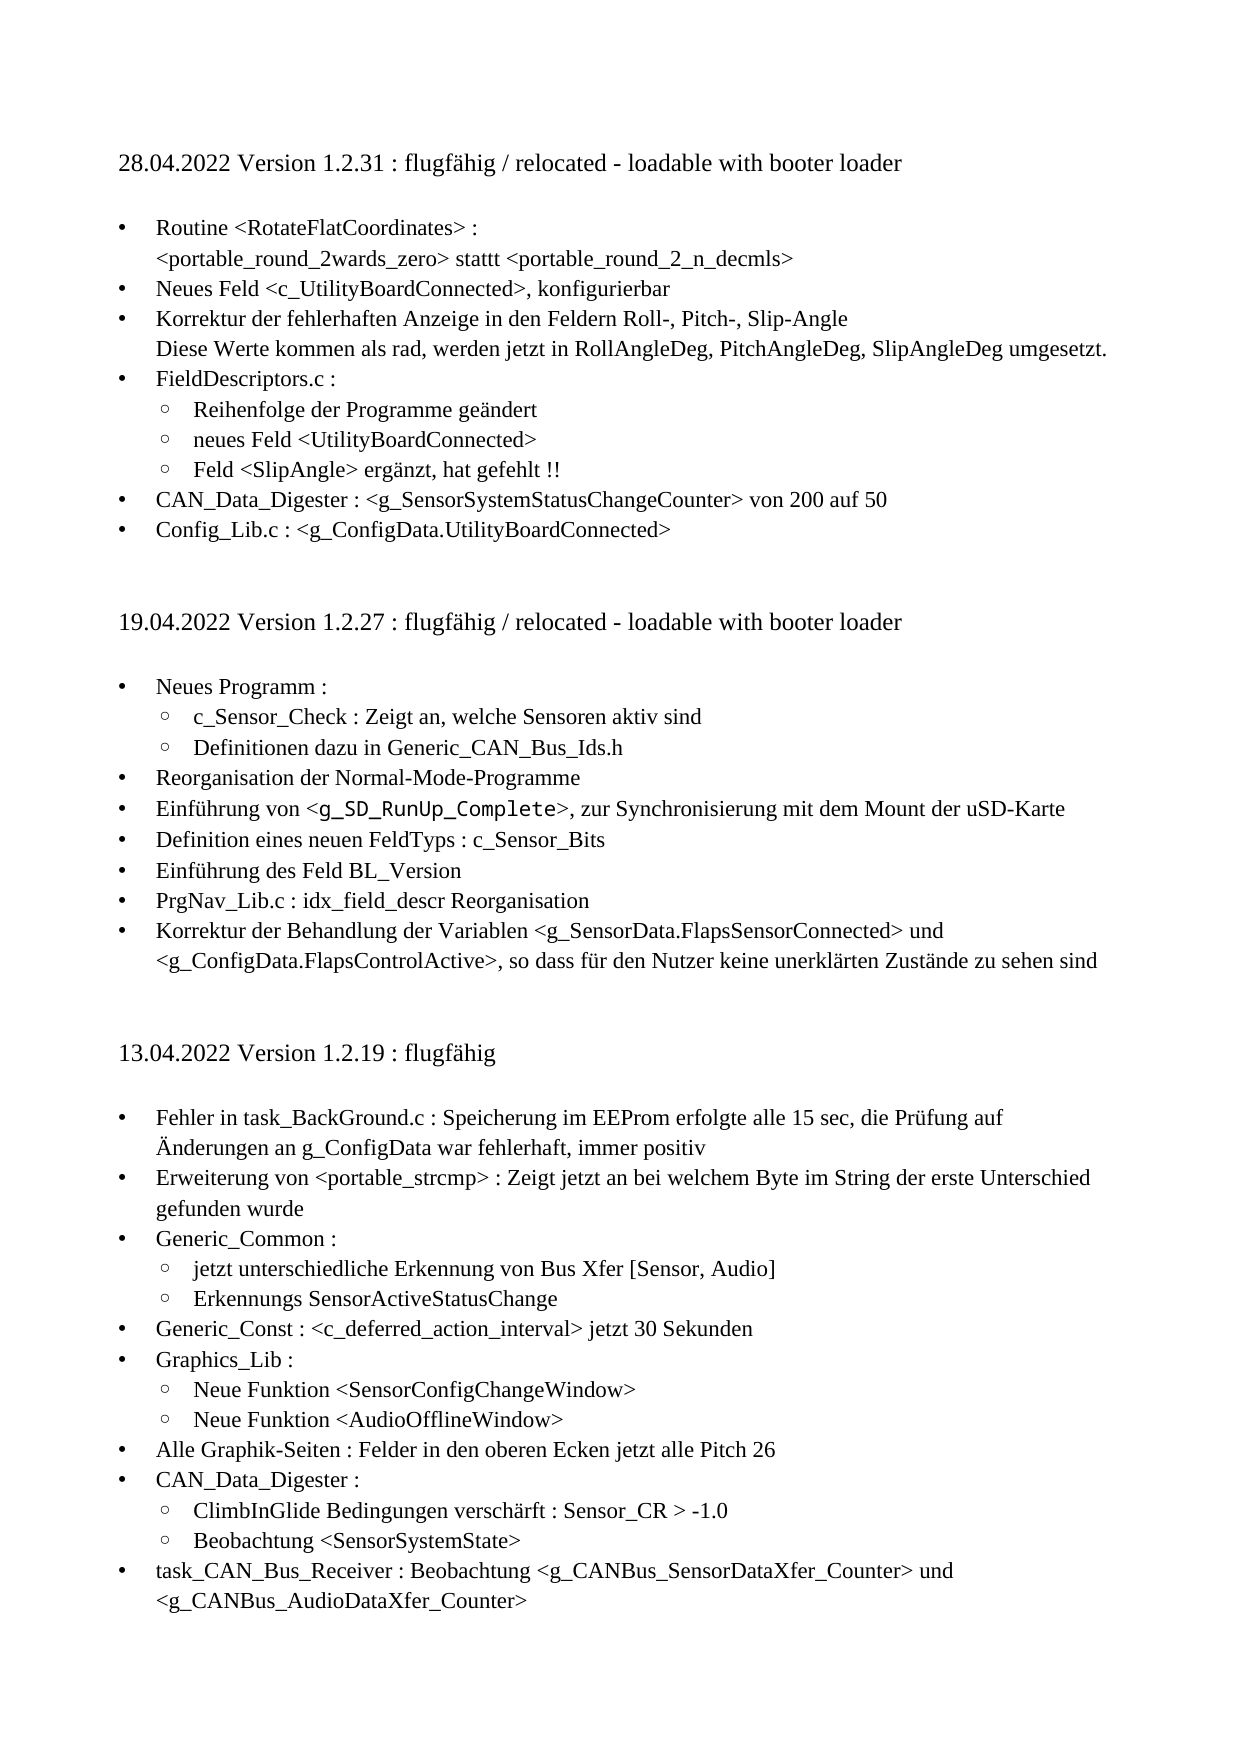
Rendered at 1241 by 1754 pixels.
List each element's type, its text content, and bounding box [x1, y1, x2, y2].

list Generic_Common : [118, 1225, 1122, 1251]
list task_CAN_Bus_Receiver : Beobachtung <g_CANBus_SensorDataXfer_Counter> und <g_CANBus_AudioDataXfer_Counter> [118, 1557, 1122, 1614]
list CAN_Data_Digester : [118, 1467, 1122, 1493]
list Reihenfolge der Programme geändert [156, 396, 1122, 422]
list Neues Programm : [118, 673, 1122, 699]
list FieldDescriptors.c : [118, 365, 1122, 392]
list Routine <RotateFlatCoordinates> : <portable_round_2wards_zero> stattt <portable_round_2_n_decmls> [118, 214, 1122, 271]
text 28.04.2022 Version 1.2.31 : flugfähig / relocated - loadable with booter loader [118, 148, 1122, 177]
list Korrektur der Behandlung der Variablen <g_SensorData.FlapsSensorConnected> und <g_ConfigData.FlapsControlActive>, so dass für den Nutzer keine unerklärten Zustände zu sehen sind [118, 917, 1122, 974]
list Fehler in task_BackGround.c : Speicherung im EEProm erfolgte alle 15 sec, die Prüfung auf Änderungen an g_ConfigData war fehlerhaft, immer positiv [118, 1104, 1122, 1161]
list CAN_Data_Digester : <g_SensorSystemStatusChangeCounter> von 200 auf 50 [118, 486, 1122, 513]
list ClimbInGlide Bedingungen verschärft : Sensor_CR > -1.0 [156, 1497, 1122, 1523]
list jetzt unterschiedliche Erkennung von Bus Xfer [Sensor, Audio] [156, 1255, 1122, 1281]
list Neue Funktion <SensorConfigChangeWindow> [156, 1376, 1122, 1402]
list Neue Funktion <AudioOfflineWindow> [156, 1406, 1122, 1432]
list PrgNav_Lib.c : idx_field_descr Reorganisation [118, 887, 1122, 913]
list Alle Graphik-Seiten : Felder in den oberen Ecken jetzt alle Pitch 26 [118, 1436, 1122, 1463]
list Korrektur der fehlerhaften Anzeige in den Feldern Roll-, Pitch-, Slip-Angle Diese Werte kommen als rad, werden jetzt in RollAngleDeg, PitchAngleDeg, SlipAngleDeg umgesetzt. [118, 305, 1122, 362]
list Neues Feld <c_UtilityBoardConnected>, konfigurierbar [118, 275, 1122, 301]
text 19.04.2022 Version 1.2.27 : flugfähig / relocated - loadable with booter loader [118, 607, 1122, 636]
list Config_Lib.c : <g_ConfigData.UtilityBoardConnected> [118, 516, 1122, 543]
text 13.04.2022 Version 1.2.19 : flugfähig [118, 1038, 1122, 1067]
list Definitionen dazu in Generic_CAN_Bus_Ids.h [156, 733, 1122, 760]
list Reorganisation der Normal-Mode-Programme [118, 764, 1122, 790]
list Erkennungs SensorActiveStatusChange [156, 1285, 1122, 1312]
list Graphics_Lib : [118, 1346, 1122, 1372]
list Beobachtung <SensorSystemState> [156, 1527, 1122, 1553]
list c_Sensor_Check : Zeigt an, welche Sensoren aktiv sind [156, 703, 1122, 730]
list Generic_Const : <c_deferred_action_interval> jetzt 30 Sekunden [118, 1316, 1122, 1342]
list Definition eines neuen FeldTyps : c_Sensor_Bits [118, 827, 1122, 853]
list Einführung des Feld BL_Version [118, 857, 1122, 883]
list Erweiterung von <portable_strcmp> : Zeigt jetzt an bei welchem Byte im String der erste Unterschied gefunden wurde [118, 1164, 1122, 1221]
list Einführung von <g_SD_RunUp_Complete>, zur Synchronisierung mit dem Mount der uSD-Karte [118, 794, 1122, 822]
list Feld <SlipAngle> ergänzt, hat gefehlt !! [156, 456, 1122, 482]
list neues Feld <UtilityBoardConnected> [156, 426, 1122, 452]
